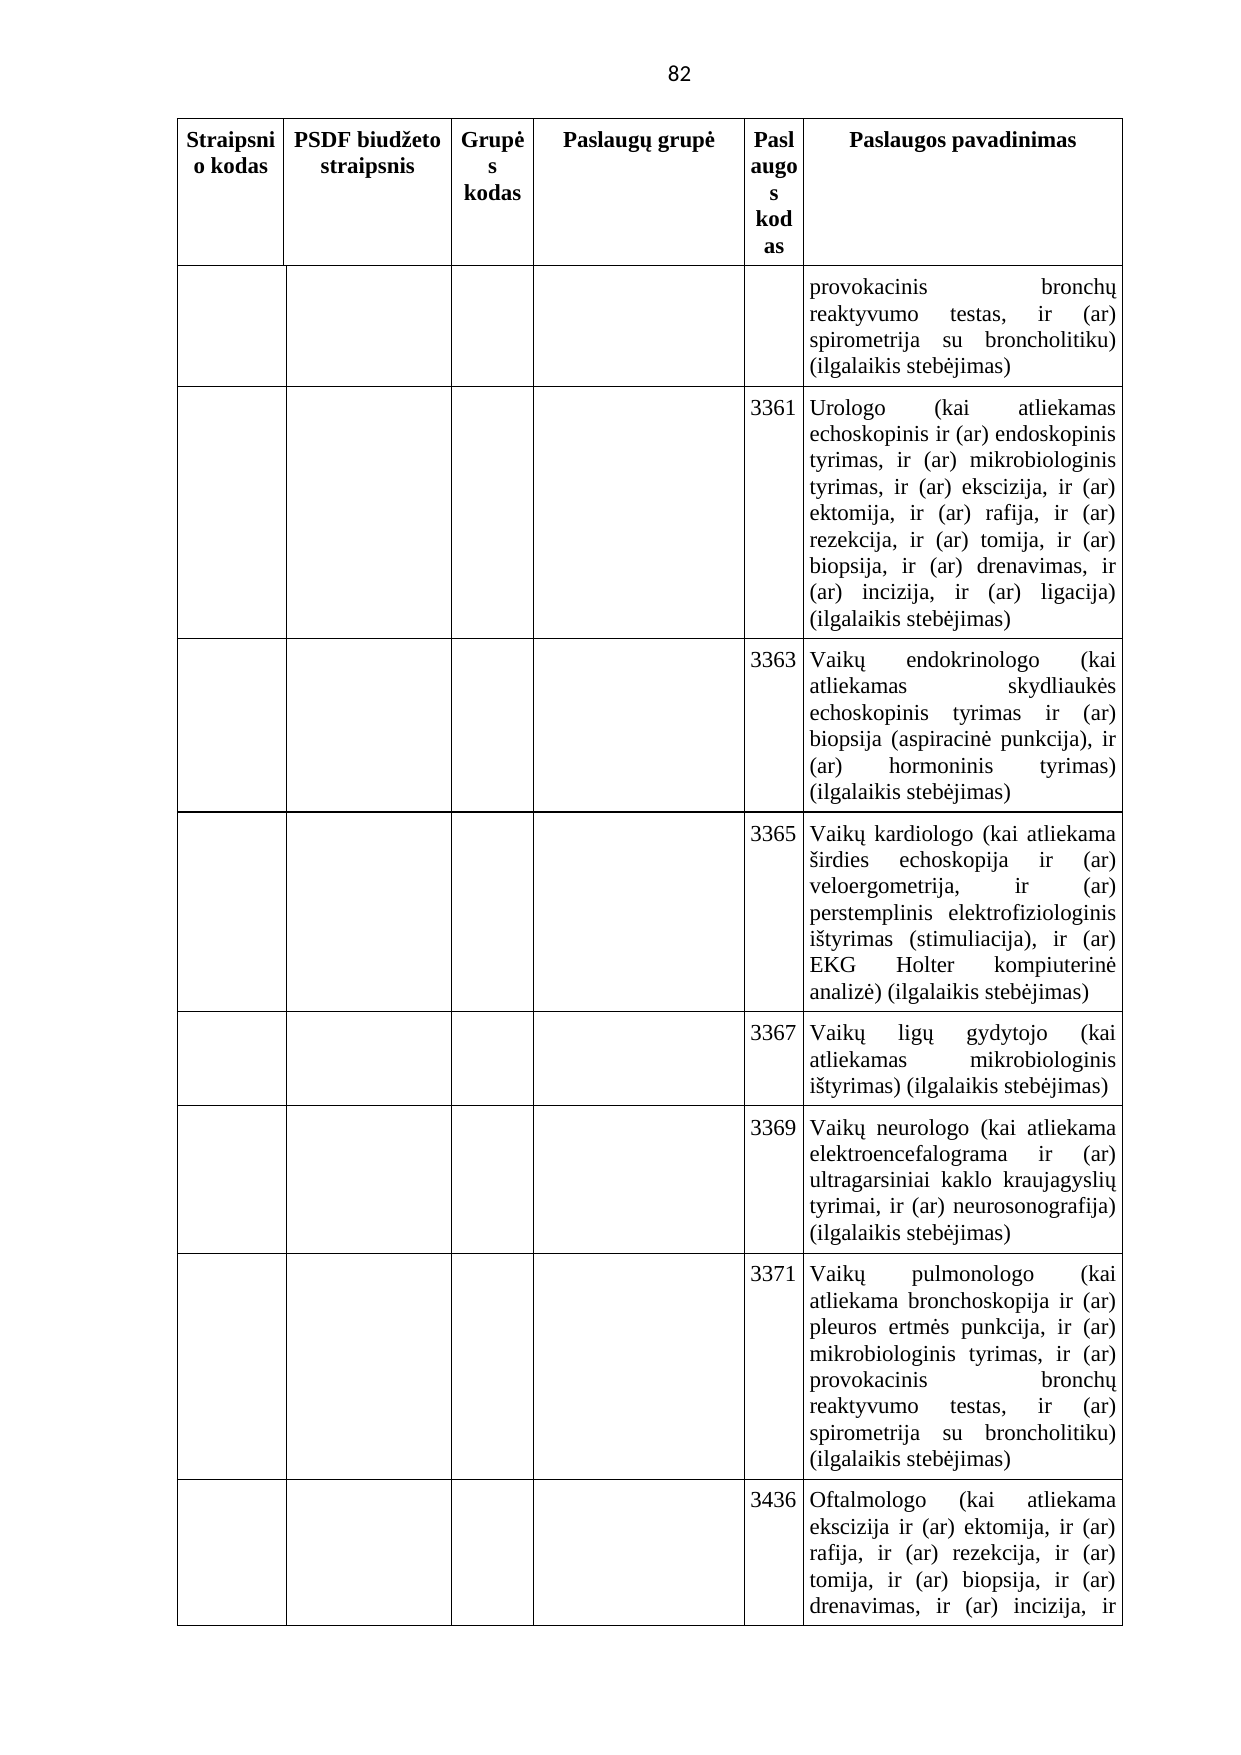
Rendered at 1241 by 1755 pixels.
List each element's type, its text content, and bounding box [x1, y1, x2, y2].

table_cell [452, 1254, 533, 1478]
table_cell [452, 639, 533, 811]
table_cell [287, 1012, 451, 1105]
table_cell 3369 [745, 1106, 803, 1252]
table_cell provokacinis bronchų reaktyvumo testas, ir (ar) spirometrija su broncholitiku) (ilgalaikis stebėjimas) [804, 266, 1122, 386]
table_cell Urologo (kai atliekamas echoskopinis ir (ar) endoskopinis tyrimas, ir (ar) mikrobiologinis tyrimas, ir (ar) ekscizija, ir (ar) ektomija, ir (ar) rafija, ir (ar) rezekcija, ir (ar) tomija, ir (ar) biopsija, ir (ar) drenavimas, ir (ar) incizija, ir (ar) ligacija) (ilgalaikis stebėjimas) [804, 387, 1122, 638]
table_cell [287, 1254, 451, 1478]
table_cell [452, 266, 533, 386]
table_cell Oftalmologo (kai atliekama ekscizija ir (ar) ektomija, ir (ar) rafija, ir (ar) rezekcija, ir (ar) tomija, ir (ar) biopsija, ir (ar) drenavimas, ir (ar) incizija, ir [804, 1480, 1122, 1625]
table_cell [178, 813, 286, 1011]
table_cell [287, 1106, 451, 1252]
table_header PSDF biudžeto straipsnis [284, 119, 451, 265]
table_cell 3367 [745, 1012, 803, 1105]
table_cell [452, 813, 533, 1011]
table_cell [534, 1254, 744, 1478]
table_cell 3436 [745, 1480, 803, 1625]
table_cell [178, 387, 286, 638]
table_cell [534, 266, 744, 386]
table_cell 3363 [745, 639, 803, 811]
table_cell Vaikų neurologo (kai atliekama elektroencefalograma ir (ar) ultragarsiniai kaklo kraujagyslių tyrimai, ir (ar) neurosonografija) (ilgalaikis stebėjimas) [804, 1106, 1122, 1252]
table_cell [452, 387, 533, 638]
table_cell [452, 1480, 533, 1625]
table_cell Vaikų kardiologo (kai atliekama širdies echoskopija ir (ar) veloergometrija, ir (ar) perstemplinis elektrofiziologinis ištyrimas (stimuliacija), ir (ar) EKG Holter kompiuterinė analizė) (ilgalaikis stebėjimas) [804, 813, 1122, 1011]
table_cell 3361 [745, 387, 803, 638]
table_header Grupės kodas [452, 119, 533, 265]
table_cell [534, 1480, 744, 1625]
table_cell [287, 387, 451, 638]
table_cell [178, 639, 286, 811]
table_cell [534, 813, 744, 1011]
table_cell [534, 639, 744, 811]
table_cell Vaikų ligų gydytojo (kai atliekamas mikrobiologinis ištyrimas) (ilgalaikis stebėjimas) [804, 1012, 1122, 1105]
table_header Paslaugos pavadinimas [804, 119, 1122, 265]
table_cell [178, 1012, 286, 1105]
table_cell Vaikų endokrinologo (kai atliekamas skydliaukės echoskopinis tyrimas ir (ar) biopsija (aspiracinė punkcija), ir (ar) hormoninis tyrimas) (ilgalaikis stebėjimas) [804, 639, 1122, 811]
table_header Paslaugos kodas [745, 119, 803, 265]
table_cell [534, 387, 744, 638]
table_cell [287, 639, 451, 811]
table_cell [178, 1480, 286, 1625]
table_header Paslaugų grupė [534, 119, 744, 265]
table_cell [745, 266, 803, 386]
table_cell [178, 1254, 286, 1478]
table_cell [452, 1106, 533, 1252]
table_cell [287, 813, 451, 1011]
table_cell 3365 [745, 813, 803, 1011]
table_cell [287, 1480, 451, 1625]
table_cell [534, 1012, 744, 1105]
table_cell [287, 266, 451, 386]
table_header Straipsnio kodas [178, 119, 283, 265]
table_cell [178, 266, 286, 386]
table_cell [178, 1106, 286, 1252]
table_cell [452, 1012, 533, 1105]
table_cell Vaikų pulmonologo (kai atliekama bronchoskopija ir (ar) pleuros ertmės punkcija, ir (ar) mikrobiologinis tyrimas, ir (ar) provokacinis bronchų reaktyvumo testas, ir (ar) spirometrija su broncholitiku) (ilgalaikis stebėjimas) [804, 1254, 1122, 1478]
table_cell [534, 1106, 744, 1252]
table_cell 3371 [745, 1254, 803, 1478]
